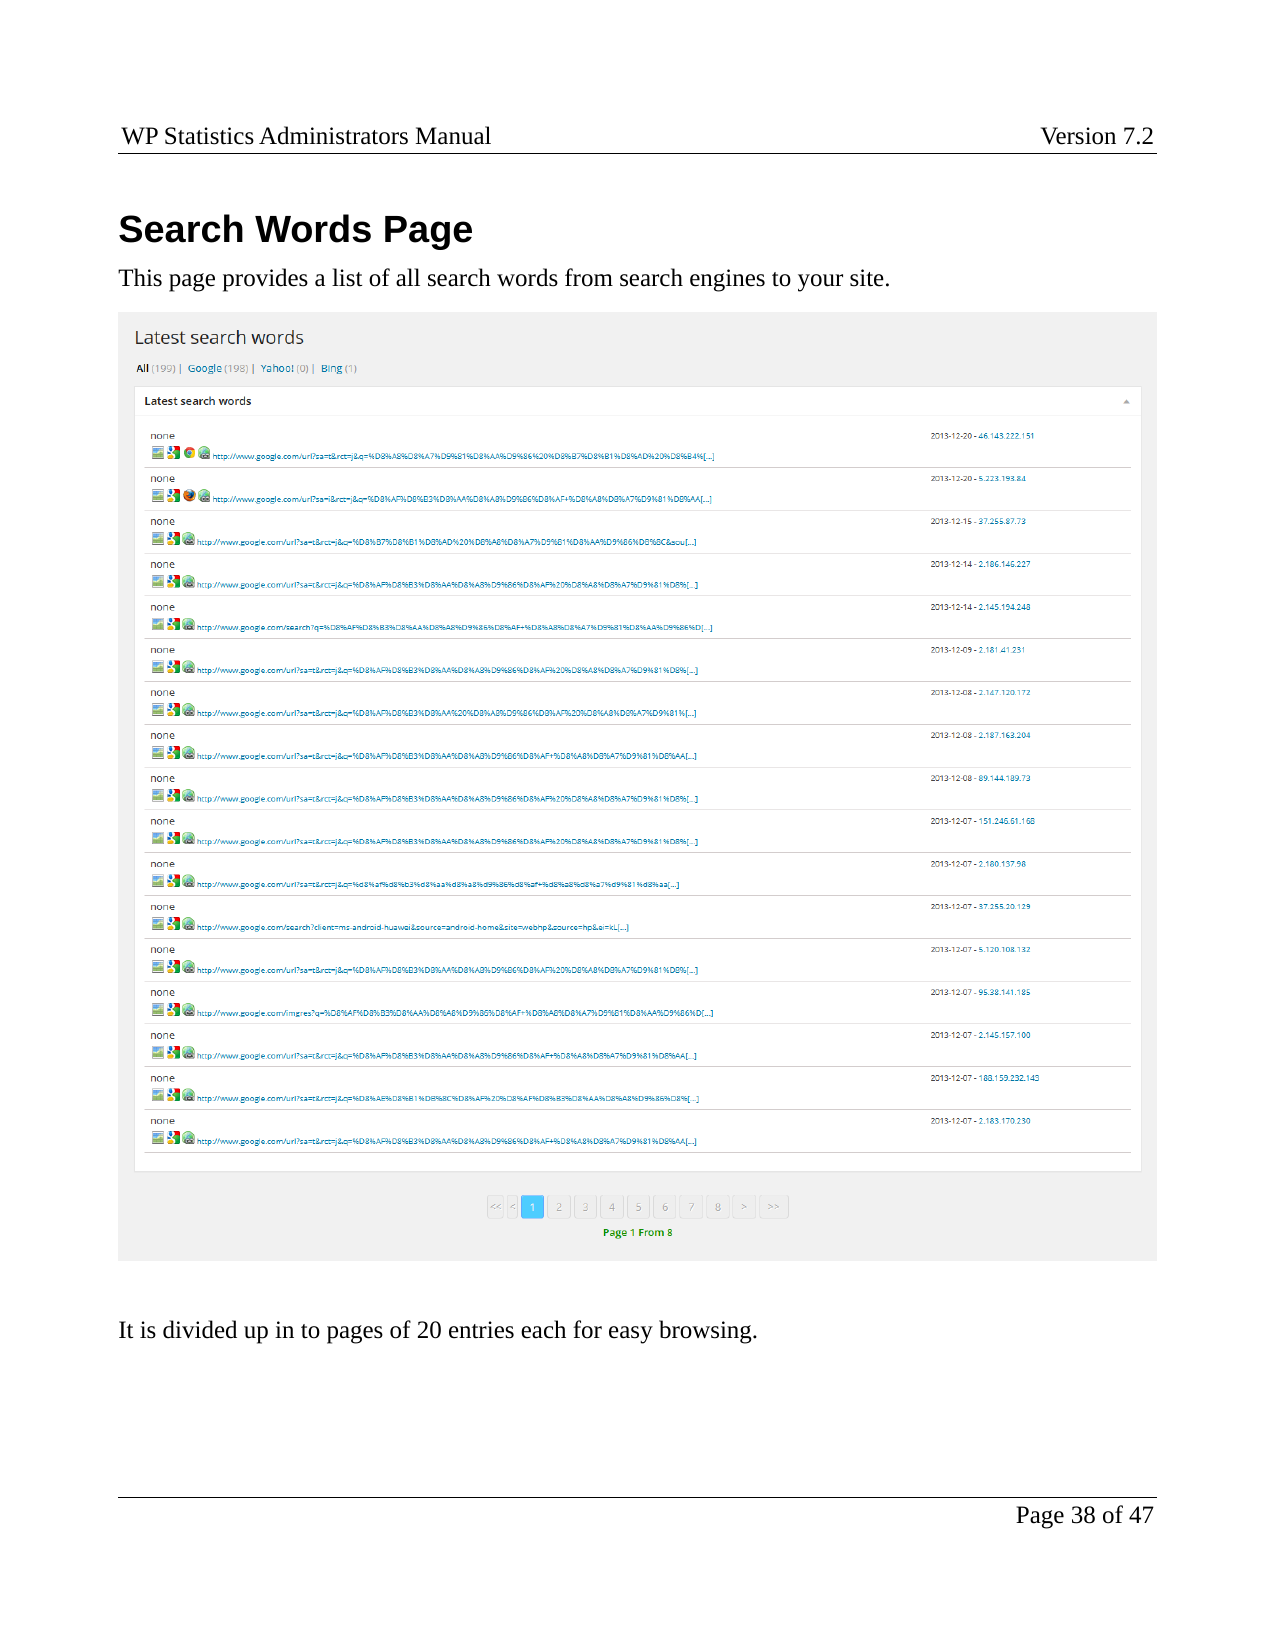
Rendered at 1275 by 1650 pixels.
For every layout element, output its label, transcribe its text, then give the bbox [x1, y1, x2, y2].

subtitle Search Words Page [118, 207, 1157, 251]
picture [118, 312, 1157, 1261]
text This page provides a list of all search words from search engines to your site. [118, 263, 1157, 292]
text It is divided up in to pages of 20 entries each for easy browsing. [118, 1316, 1157, 1344]
